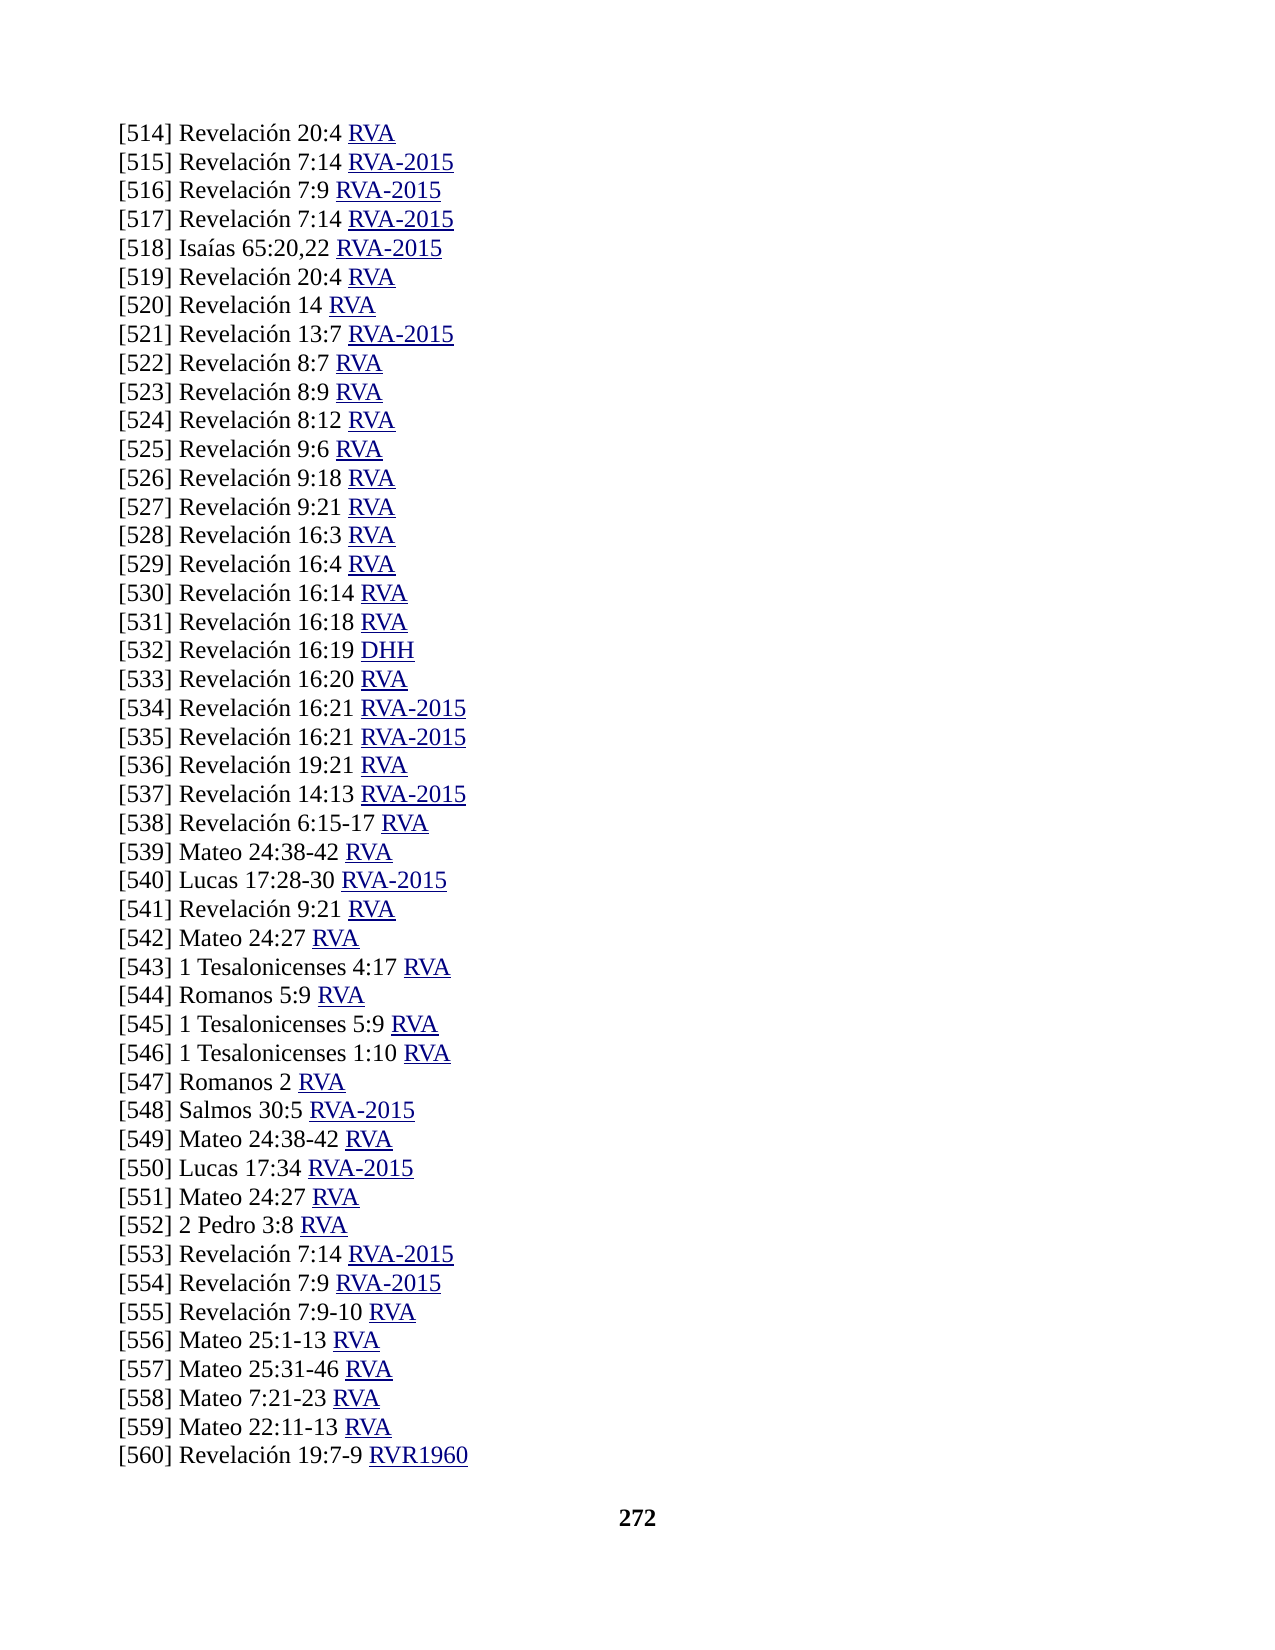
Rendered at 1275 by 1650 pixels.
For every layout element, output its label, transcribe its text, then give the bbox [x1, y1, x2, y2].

text Mateo 24:38-42 RVA [118, 837, 1157, 866]
text Revelación 19:21 RVA [118, 751, 1157, 779]
text Revelación 7:14 RVA-2015 [118, 147, 1157, 176]
text Romanos 2 RVA [118, 1067, 1157, 1096]
text Revelación 9:6 RVA [118, 434, 1157, 463]
text 1 Tesalonicenses 1:10 RVA [118, 1038, 1157, 1067]
text Revelación 8:9 RVA [118, 377, 1157, 406]
text Salmos 30:5 RVA-2015 [118, 1096, 1157, 1124]
text Mateo 25:1-13 RVA [118, 1326, 1157, 1354]
text Mateo 24:38-42 RVA [118, 1124, 1157, 1153]
text Mateo 24:27 RVA [118, 1182, 1157, 1211]
text Revelación 16:3 RVA [118, 521, 1157, 549]
text Mateo 22:11-13 RVA [118, 1412, 1157, 1441]
text Romanos 5:9 RVA [118, 981, 1157, 1009]
text Revelación 16:19 DHH [118, 636, 1157, 664]
text Revelación 16:21 RVA-2015 [118, 722, 1157, 751]
text 1 Tesalonicenses 4:17 RVA [118, 952, 1157, 981]
text Mateo 7:21-23 RVA [118, 1383, 1157, 1412]
text Revelación 9:21 RVA [118, 894, 1157, 923]
text Revelación 7:14 RVA-2015 [118, 1239, 1157, 1268]
text Isaías 65:20,22 RVA-2015 [118, 233, 1157, 262]
text 2 Pedro 3:8 RVA [118, 1211, 1157, 1239]
text Revelación 14 RVA [118, 291, 1157, 319]
text Mateo 25:31-46 RVA [118, 1354, 1157, 1383]
text Revelación 16:18 RVA [118, 607, 1157, 636]
text Revelación 8:7 RVA [118, 348, 1157, 377]
text Revelación 7:14 RVA-2015 [118, 204, 1157, 233]
text Revelación 14:13 RVA-2015 [118, 779, 1157, 808]
text Lucas 17:34 RVA-2015 [118, 1153, 1157, 1182]
text Revelación 13:7 RVA-2015 [118, 319, 1157, 348]
text Mateo 24:27 RVA [118, 923, 1157, 952]
text Revelación 9:21 RVA [118, 492, 1157, 521]
text Revelación 8:12 RVA [118, 406, 1157, 434]
text Revelación 16:14 RVA [118, 578, 1157, 607]
text Revelación 6:15-17 RVA [118, 808, 1157, 837]
text Revelación 19:7-9 RVR1960 [118, 1441, 1157, 1469]
text Revelación 16:21 RVA-2015 [118, 693, 1157, 722]
text Revelación 20:4 RVA [118, 262, 1157, 291]
text Revelación 20:4 RVA [118, 118, 1157, 147]
text Revelación 7:9 RVA-2015 [118, 176, 1157, 204]
text Lucas 17:28-30 RVA-2015 [118, 866, 1157, 894]
text Revelación 9:18 RVA [118, 463, 1157, 492]
text Revelación 16:4 RVA [118, 549, 1157, 578]
text Revelación 7:9 RVA-2015 [118, 1268, 1157, 1297]
text Revelación 16:20 RVA [118, 664, 1157, 693]
text Revelación 7:9-10 RVA [118, 1297, 1157, 1326]
text 1 Tesalonicenses 5:9 RVA [118, 1009, 1157, 1038]
